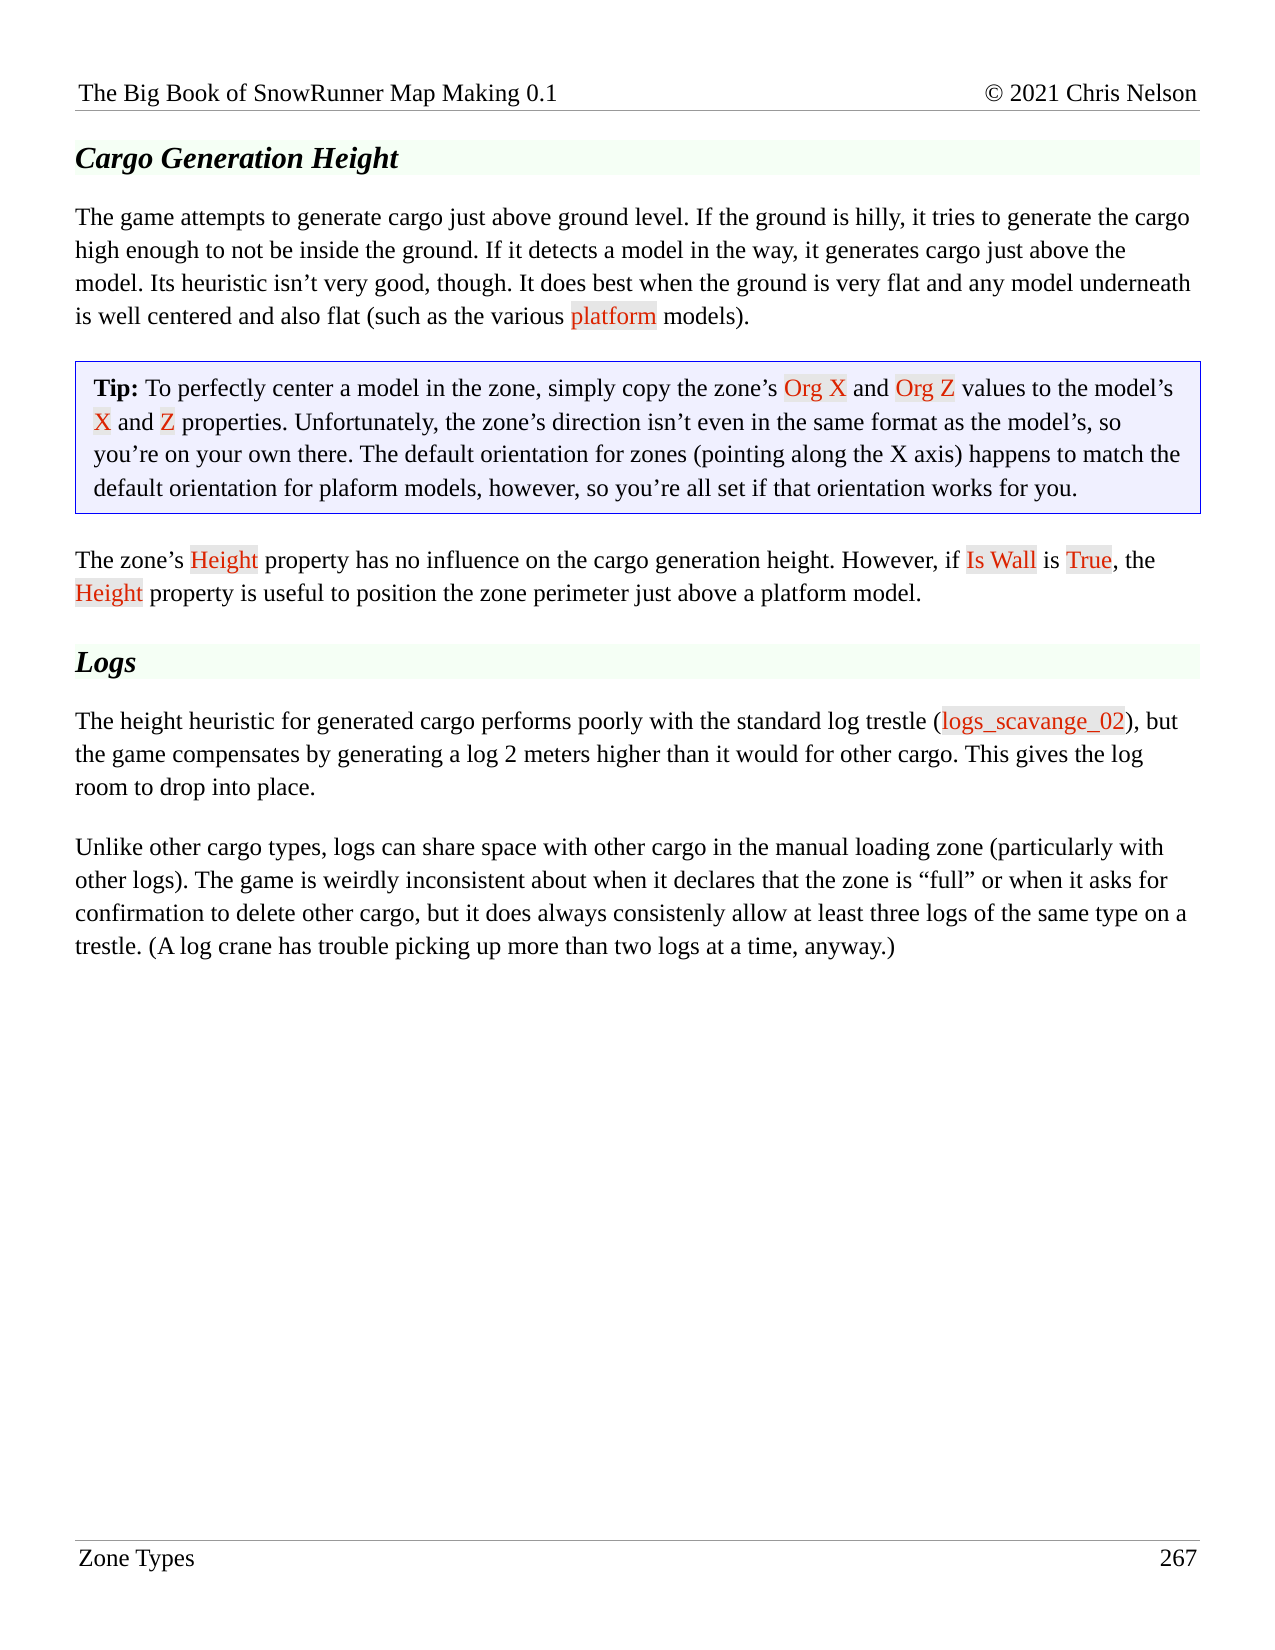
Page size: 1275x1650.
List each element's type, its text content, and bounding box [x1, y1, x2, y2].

text The game attempts to generate cargo just above ground level. If the ground is hilly, it tries to generate the cargo high enough to not be inside the ground. If it detects a model in the way, it generates cargo just above the model. Its heuristic isn’t very good, though. It does best when the ground is very flat and any model underneath is well centered and also flat (such as the various platform models). [75, 202, 1200, 330]
text Unlike other cargo types, logs can share space with other cargo in the manual loading zone (particularly with other logs). The game is weirdly inconsistent about when it declares that the zone is “full” or when it asks for confirmation to delete other cargo, but it does always consistenly allow at least three logs of the same type on a trestle. (A log crane has trouble picking up more than two logs at a time, anyway.) [75, 832, 1200, 960]
subtitle Cargo Generation Height [75, 140, 1200, 175]
list To perfectly center a model in the zone, simply copy the zone’s Org X and Org Z values to the model’s X and Z properties. Unfortunately, the zone’s direction isn’t even in the same format as the model’s, so you’re on your own there. The default orientation for zones (pointing along the X axis) happens to match the default orientation for plaform models, however, so you’re all set if that orientation works for you. [76, 362, 1200, 513]
subtitle Logs [75, 644, 1200, 679]
text The height heuristic for generated cargo performs poorly with the standard log trestle (logs_scavange_02), but the game compensates by generating a log 2 meters higher than it would for other cargo. This gives the log room to drop into place. [75, 706, 1200, 801]
text The zone’s Height property has no influence on the cargo generation height. However, if Is Wall is True, the Height property is useful to position the zone perimeter just above a platform model. [75, 545, 1200, 607]
